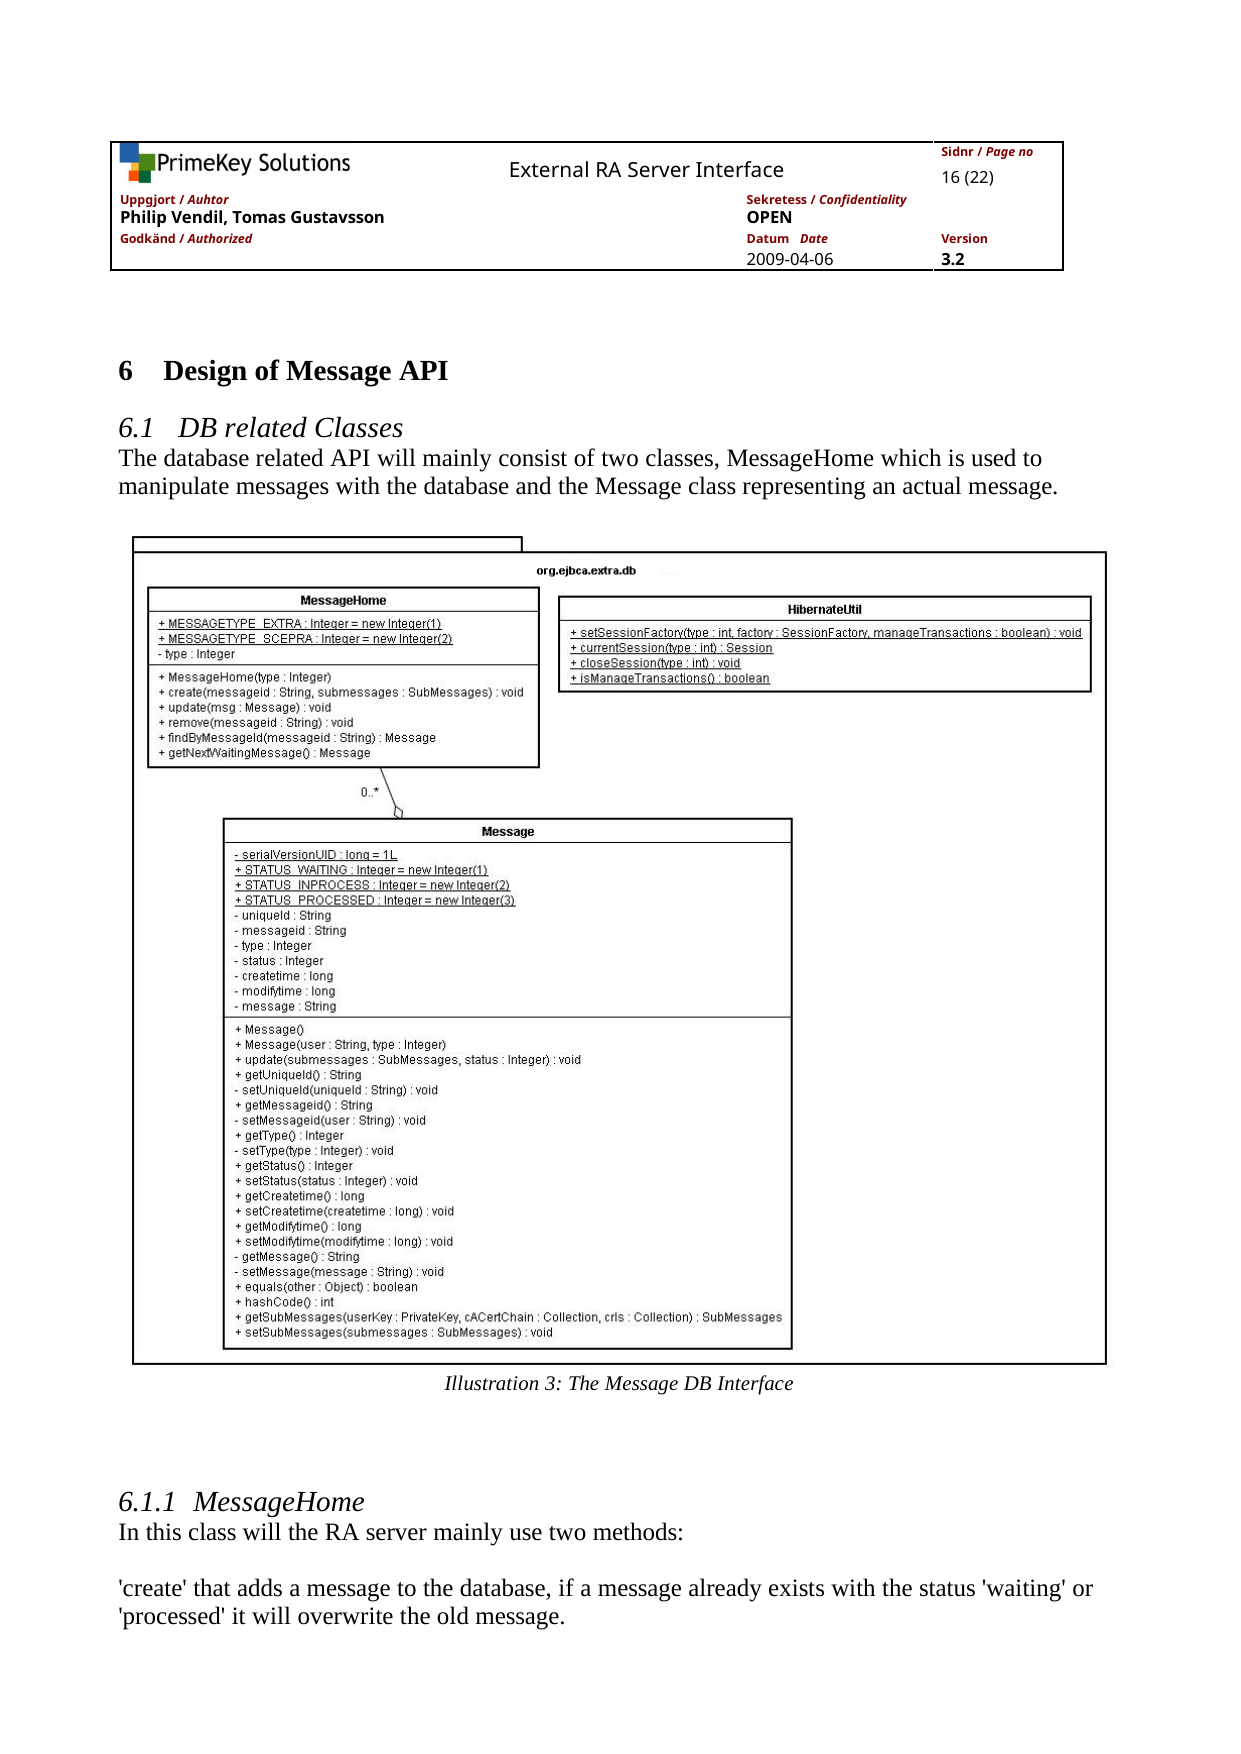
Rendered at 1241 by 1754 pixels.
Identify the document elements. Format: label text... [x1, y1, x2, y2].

subtitle MessageHome [118, 1485, 1122, 1518]
text Illustration 3: The Message DB Interface [124, 1373, 1116, 1395]
text In this class will the RA server mainly use two methods: 'create' that adds a message to the database, if a message already exists with the status 'waiting' or 'processed' it will overwrite the old message. [118, 1518, 1122, 1630]
subtitle DB related Classes [118, 411, 1122, 444]
subtitle Design of Message API [118, 354, 1122, 386]
text The database related API will mainly consist of two classes, MessageHome which is used to manipulate messages with the database and the Message class representing an actual message. [118, 444, 1122, 500]
